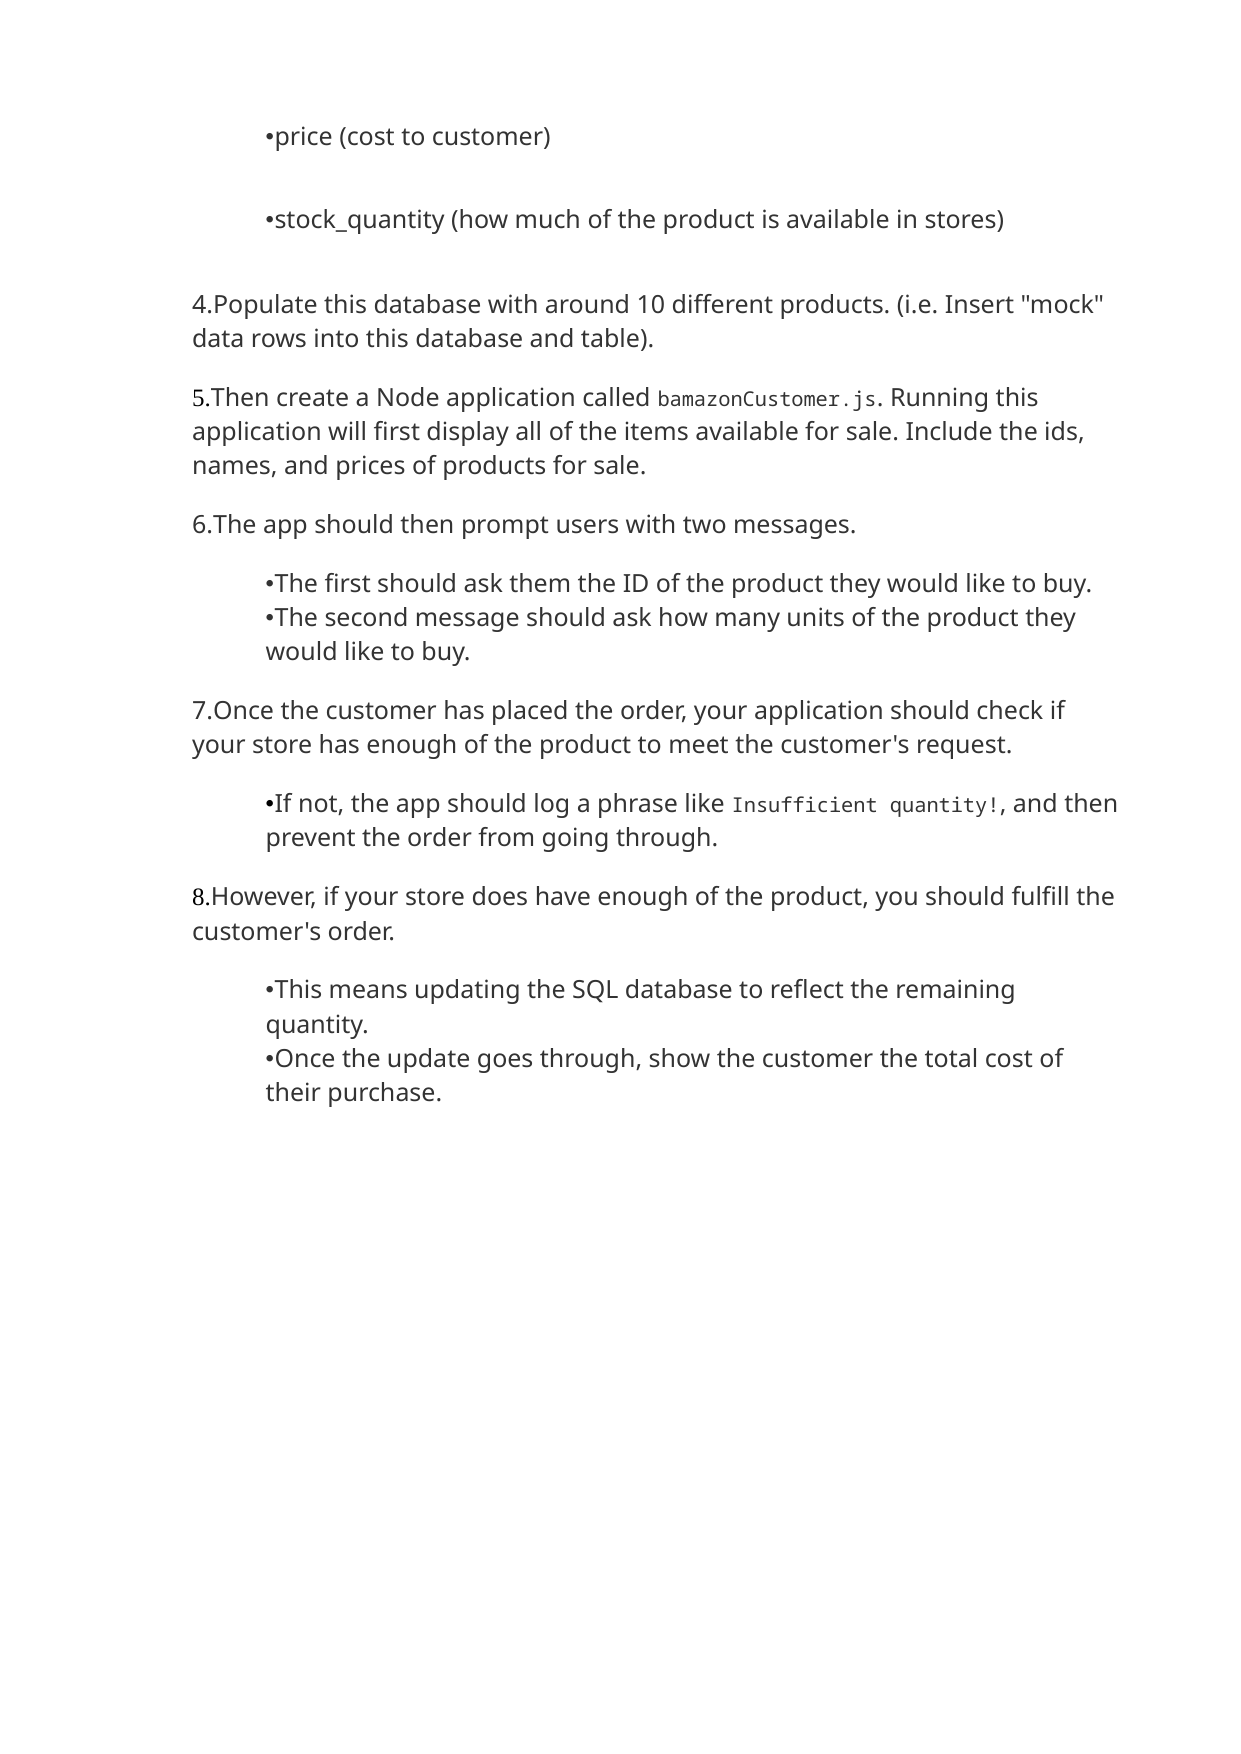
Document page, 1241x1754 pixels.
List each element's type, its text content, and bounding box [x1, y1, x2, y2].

list However, if your store does have enough of the product, you should fulfill the customer's order. [118, 879, 1122, 947]
list Then create a Node application called bamazonCustomer.js. Running this application will first display all of the items available for sale. Include the ids, names, and prices of products for sale. [118, 379, 1122, 482]
list The first should ask them the ID of the product they would like to buy. [118, 566, 1122, 600]
list This means updating the SQL database to reflect the remaining quantity. [118, 972, 1122, 1040]
list The app should then prompt users with two messages. [118, 507, 1122, 541]
list If not, the app should log a phrase like Insufficient quantity!, and then prevent the order from going through. [118, 786, 1122, 854]
list Populate this database with around 10 different products. (i.e. Insert "mock" data rows into this database and table). [118, 286, 1122, 354]
list price (cost to customer) [118, 118, 1122, 152]
list Once the update goes through, show the customer the total cost of their purchase. [118, 1040, 1122, 1108]
list The second message should ask how many units of the product they would like to buy. [118, 600, 1122, 668]
list stock_quantity (how much of the product is available in stores) [118, 202, 1122, 236]
list Once the customer has placed the order, your application should check if your store has enough of the product to meet the customer's request. [118, 693, 1122, 761]
